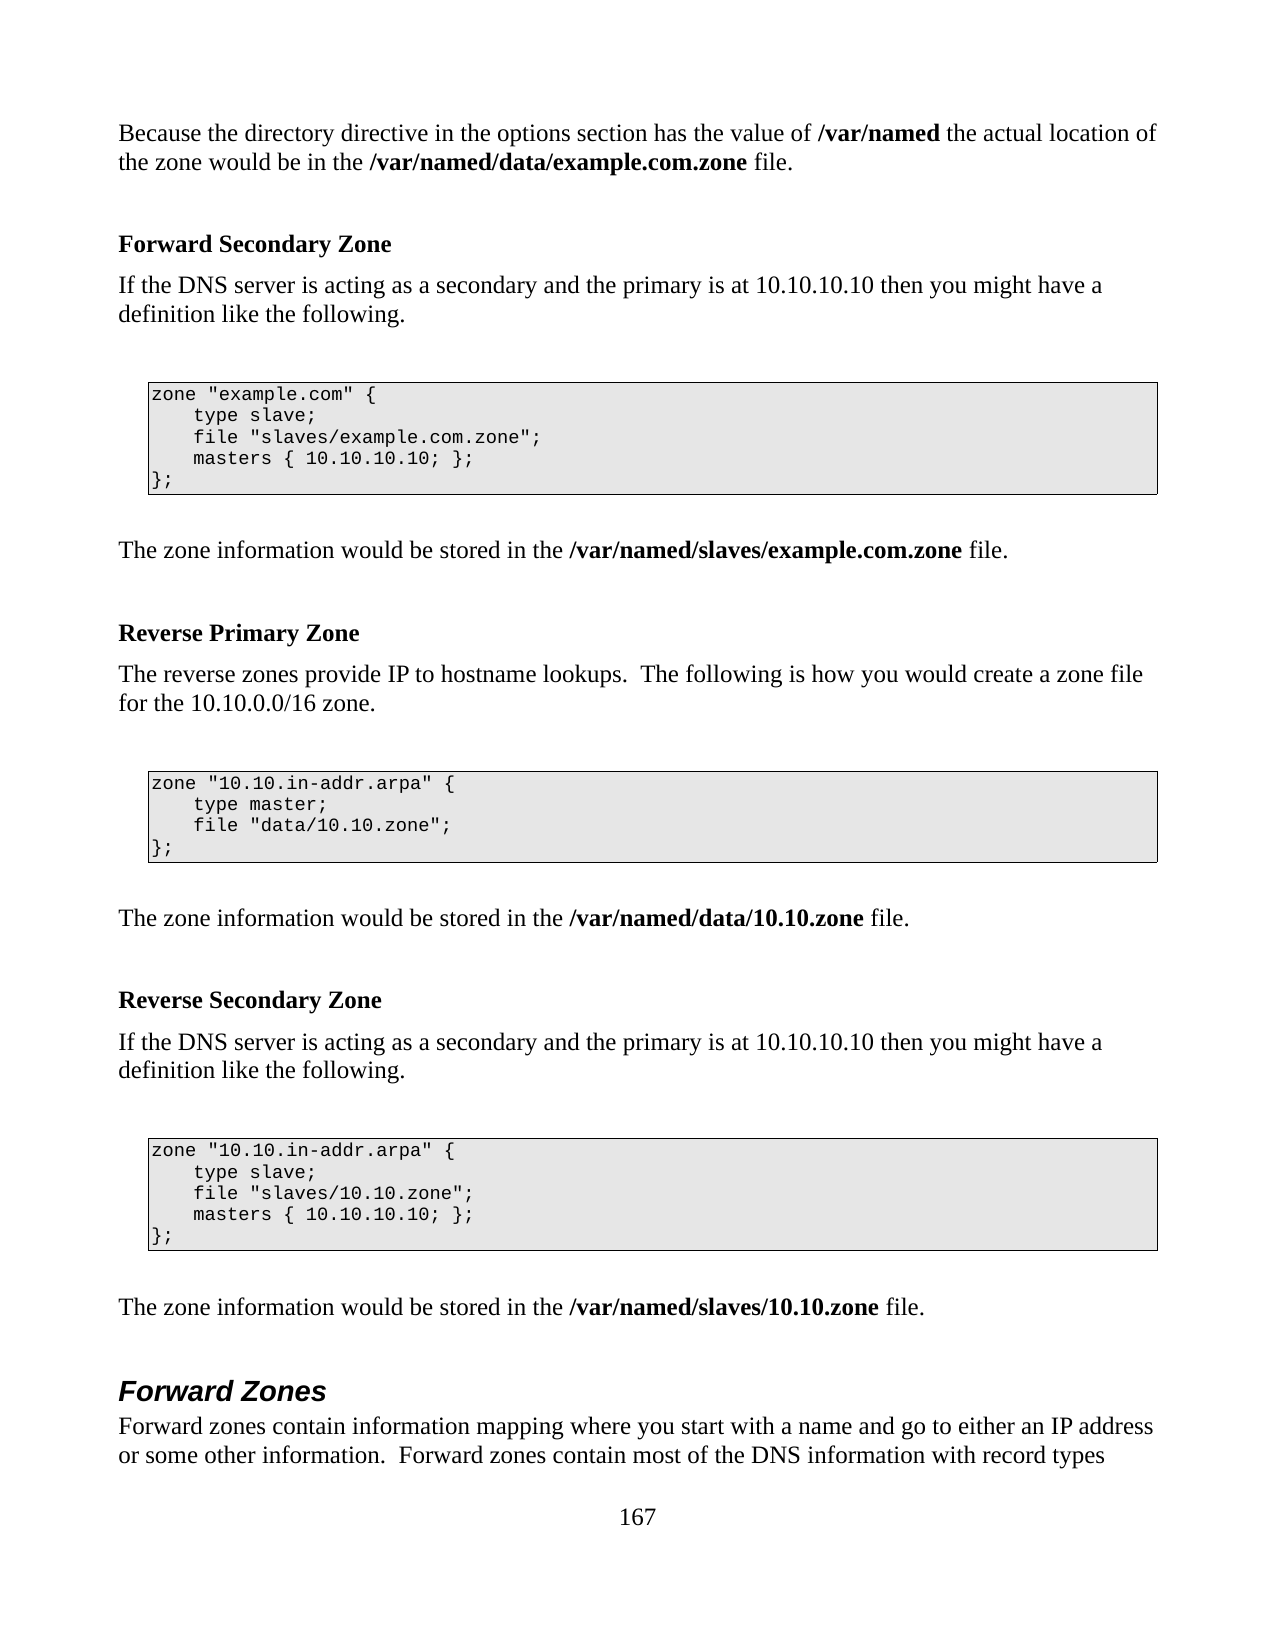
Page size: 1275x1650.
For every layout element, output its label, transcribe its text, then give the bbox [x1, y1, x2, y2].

text If the DNS server is acting as a secondary and the primary is at 10.10.10.10 then you might have a definition like the following. [118, 271, 1157, 328]
text type slave; [149, 1159, 1157, 1181]
text masters { 10.10.10.10; }; [149, 446, 1157, 467]
text file "slaves/example.com.zone"; [149, 424, 1157, 446]
text The zone information would be stored in the /var/named/data/10.10.zone file. [118, 903, 1157, 932]
text zone "10.10.in-addr.arpa" { [149, 772, 1157, 792]
text Forward zones contain information mapping where you start with a name and go to either an IP address or some other information. Forward zones contain most of the DNS information with record types [118, 1411, 1157, 1468]
text }; [149, 467, 1157, 494]
text The reverse zones provide IP to hostname lookups. The following is how you would create a zone file for the 10.10.0.0/16 zone. [118, 659, 1157, 717]
text The zone information would be stored in the /var/named/slaves/10.10.zone file. [118, 1292, 1157, 1321]
text Reverse Secondary Zone [118, 986, 1157, 1014]
text file "slaves/10.10.zone"; [149, 1181, 1157, 1202]
text Because the directory directive in the options section has the value of /var/named the actual location of the zone would be in the /var/named/data/example.com.zone file. [118, 118, 1157, 176]
text zone "10.10.in-addr.arpa" { [149, 1139, 1157, 1159]
text }; [149, 1223, 1157, 1250]
text type master; [149, 792, 1157, 813]
subtitle Forward Zones [118, 1374, 1157, 1408]
text If the DNS server is acting as a secondary and the primary is at 10.10.10.10 then you might have a definition like the following. [118, 1027, 1157, 1084]
text Reverse Primary Zone [118, 618, 1157, 647]
text type slave; [149, 403, 1157, 424]
text }; [149, 834, 1157, 862]
text zone "example.com" { [149, 383, 1157, 403]
text masters { 10.10.10.10; }; [149, 1202, 1157, 1223]
text file "data/10.10.zone"; [149, 813, 1157, 834]
text Forward Secondary Zone [118, 229, 1157, 258]
text The zone information would be stored in the /var/named/slaves/example.com.zone file. [118, 536, 1157, 564]
